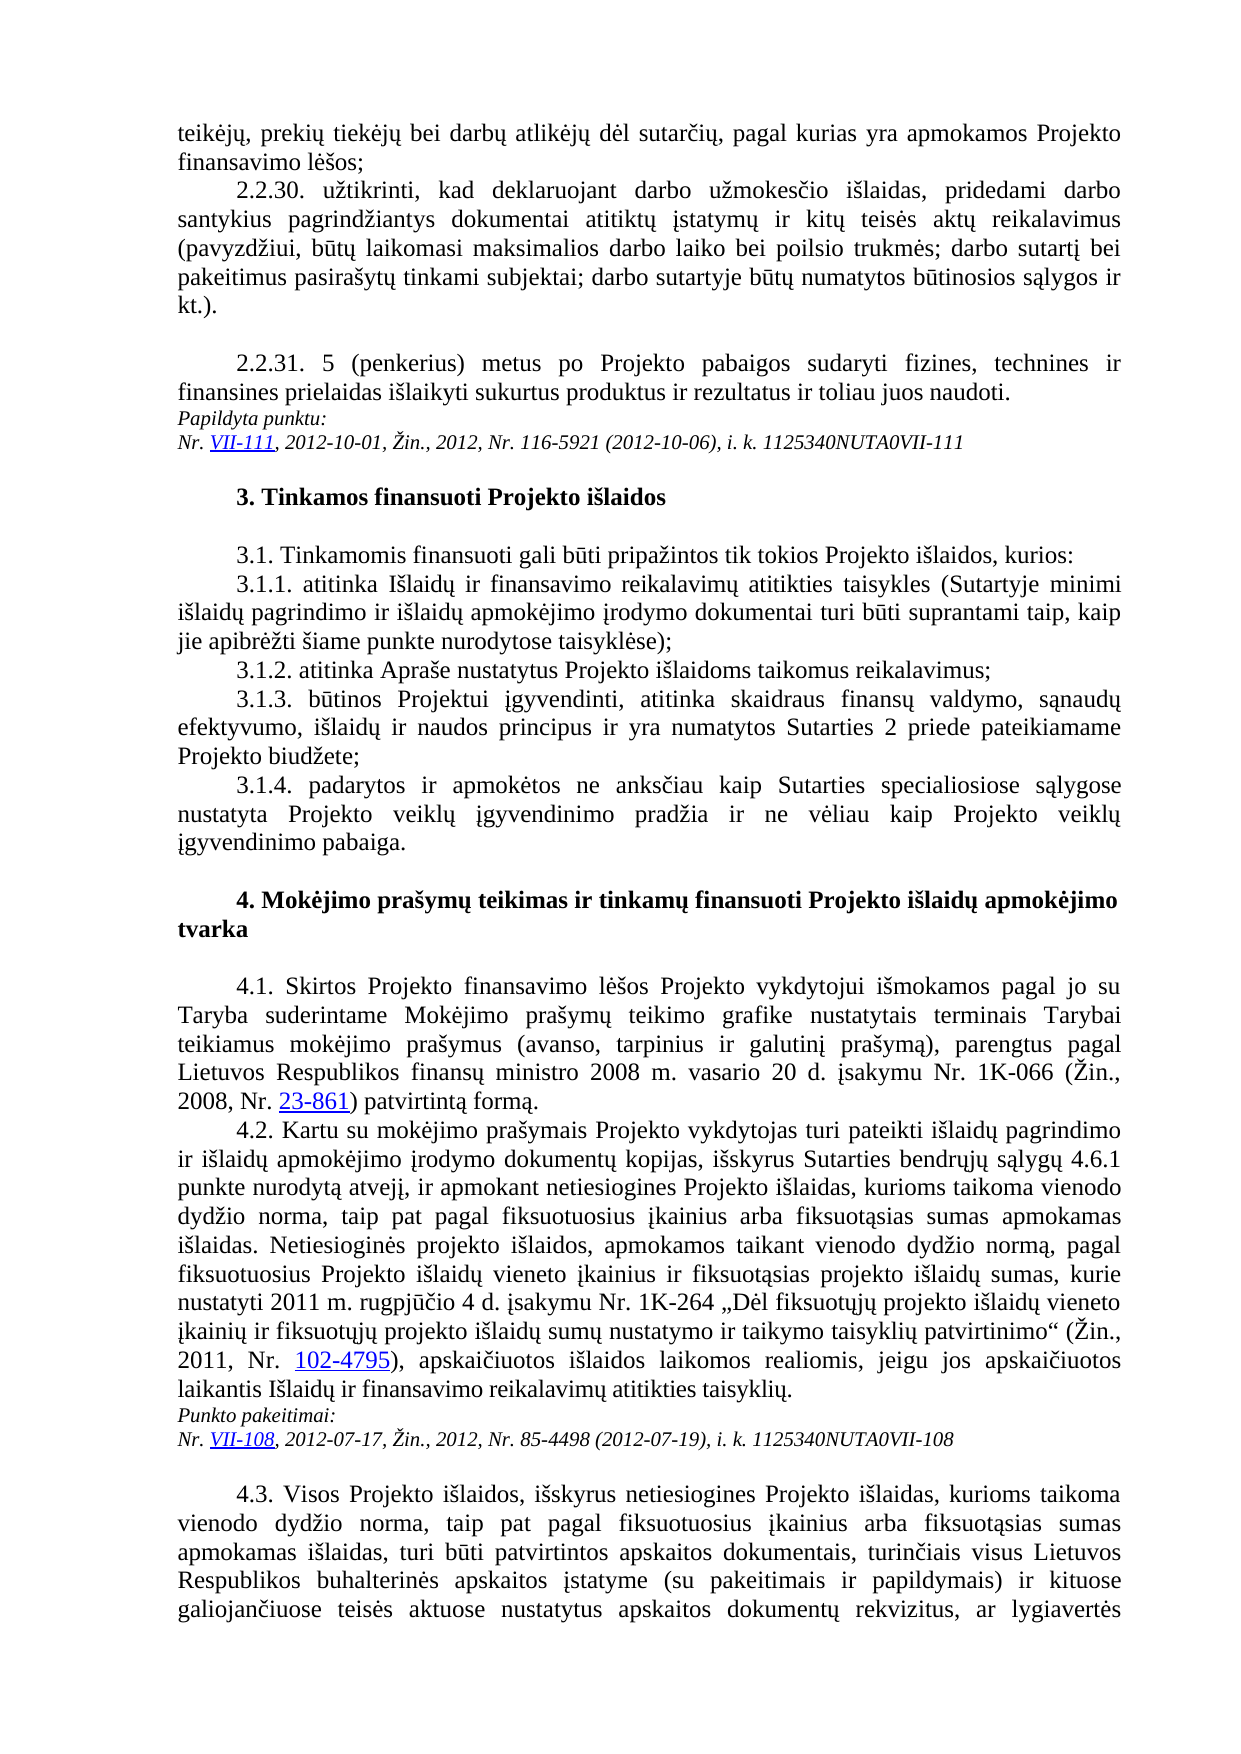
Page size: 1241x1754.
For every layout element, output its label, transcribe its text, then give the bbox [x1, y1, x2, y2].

text 2.2.30. užtikrinti, kad deklaruojant darbo užmokesčio išlaidas, pridedami darbo santykius pagrindžiantys dokumentai atitiktų įstatymų ir kitų teisės aktų reikalavimus (pavyzdžiui, būtų laikomasi maksimalios darbo laiko bei poilsio trukmės; darbo sutartį bei pakeitimus pasirašytų tinkami subjektai; darbo sutartyje būtų numatytos būtinosios sąlygos ir kt.). [177, 176, 1122, 319]
text 3.1.3. būtinos Projektui įgyvendinti, atitinka skaidraus finansų valdymo, sąnaudų efektyvumo, išlaidų ir naudos principus ir yra numatytos Sutarties 2 priede pateikiamame Projekto biudžete; [177, 684, 1122, 770]
text teikėjų, prekių tiekėjų bei darbų atlikėjų dėl sutarčių, pagal kurias yra apmokamos Projekto finansavimo lėšos; [177, 118, 1122, 176]
text 4.3. Visos Projekto išlaidos, išskyrus netiesiogines Projekto išlaidas, kurioms taikoma vienodo dydžio norma, taip pat pagal fiksuotuosius įkainius arba fiksuotąsias sumas apmokamas išlaidas, turi būti patvirtintos apskaitos dokumentais, turinčiais visus Lietuvos Respublikos buhalterinės apskaitos įstatyme (su pakeitimais ir papildymais) ir kituose galiojančiuose teisės aktuose nustatytus apskaitos dokumentų rekvizitus, ar lygiavertės [177, 1479, 1122, 1623]
text 4.2. Kartu su mokėjimo prašymais Projekto vykdytojas turi pateikti išlaidų pagrindimo ir išlaidų apmokėjimo įrodymo dokumentų kopijas, išskyrus Sutarties bendrųjų sąlygų 4.6.1 punkte nurodytą atvejį, ir apmokant netiesiogines Projekto išlaidas, kurioms taikoma vienodo dydžio norma, taip pat pagal fiksuotuosius įkainius arba fiksuotąsias sumas apmokamas išlaidas. Netiesioginės projekto išlaidos, apmokamos taikant vienodo dydžio normą, pagal fiksuotuosius Projekto išlaidų vieneto įkainius ir fiksuotąsias projekto išlaidų sumas, kurie nustatyti 2011 m. rugpjūčio 4 d. įsakymu Nr. 1K-264 „Dėl fiksuotųjų projekto išlaidų vieneto įkainių ir fiksuotųjų projekto išlaidų sumų nustatymo ir taikymo taisyklių patvirtinimo“ (Žin., 2011, Nr. 102-4795), apskaičiuotos išlaidos laikomos realiomis, jeigu jos apskaičiuotos laikantis Išlaidų ir finansavimo reikalavimų atitikties taisyklių. [177, 1115, 1122, 1402]
text 3.1.4. padarytos ir apmokėtos ne anksčiau kaip Sutarties specialiosiose sąlygose nustatyta Projekto veiklų įgyvendinimo pradžia ir ne vėliau kaip Projekto veiklų įgyvendinimo pabaiga. [177, 770, 1122, 856]
text 4. Mokėjimo prašymų teikimas ir tinkamų finansuoti Projekto išlaidų apmokėjimo tvarka [177, 885, 1122, 942]
text 2.2.31. 5 (penkerius) metus po Projekto pabaigos sudaryti fizines, technines ir finansines prielaidas išlaikyti sukurtus produktus ir rezultatus ir toliau juos naudoti. [177, 348, 1122, 406]
text Papildyta punktu: [177, 406, 1122, 430]
text 3. Tinkamos finansuoti Projekto išlaidos [177, 482, 1122, 511]
text 4.1. Skirtos Projekto finansavimo lėšos Projekto vykdytojui išmokamos pagal jo su Taryba suderintame Mokėjimo prašymų teikimo grafike nustatytais terminais Tarybai teikiamus mokėjimo prašymus (avanso, tarpinius ir galutinį prašymą), parengtus pagal Lietuvos Respublikos finansų ministro 2008 m. vasario 20 d. įsakymu Nr. 1K-066 (Žin., 2008, Nr. 23-861) patvirtintą formą. [177, 971, 1122, 1115]
text Punkto pakeitimai: [177, 1402, 1122, 1427]
text 3.1.2. atitinka Apraše nustatytus Projekto išlaidoms taikomus reikalavimus; [177, 655, 1122, 684]
text 3.1. Tinkamomis finansuoti gali būti pripažintos tik tokios Projekto išlaidos, kurios: [177, 540, 1122, 569]
text 3.1.1. atitinka Išlaidų ir finansavimo reikalavimų atitikties taisykles (Sutartyje minimi išlaidų pagrindimo ir išlaidų apmokėjimo įrodymo dokumentai turi būti suprantami taip, kaip jie apibrėžti šiame punkte nurodytose taisyklėse); [177, 569, 1122, 655]
text Nr. VII-108, 2012-07-17, Žin., 2012, Nr. 85-4498 (2012-07-19), i. k. 1125340NUTA0VII-108 [177, 1427, 1122, 1451]
text Nr. VII-111, 2012-10-01, Žin., 2012, Nr. 116-5921 (2012-10-06), i. k. 1125340NUTA0VII-111 [177, 430, 1122, 454]
